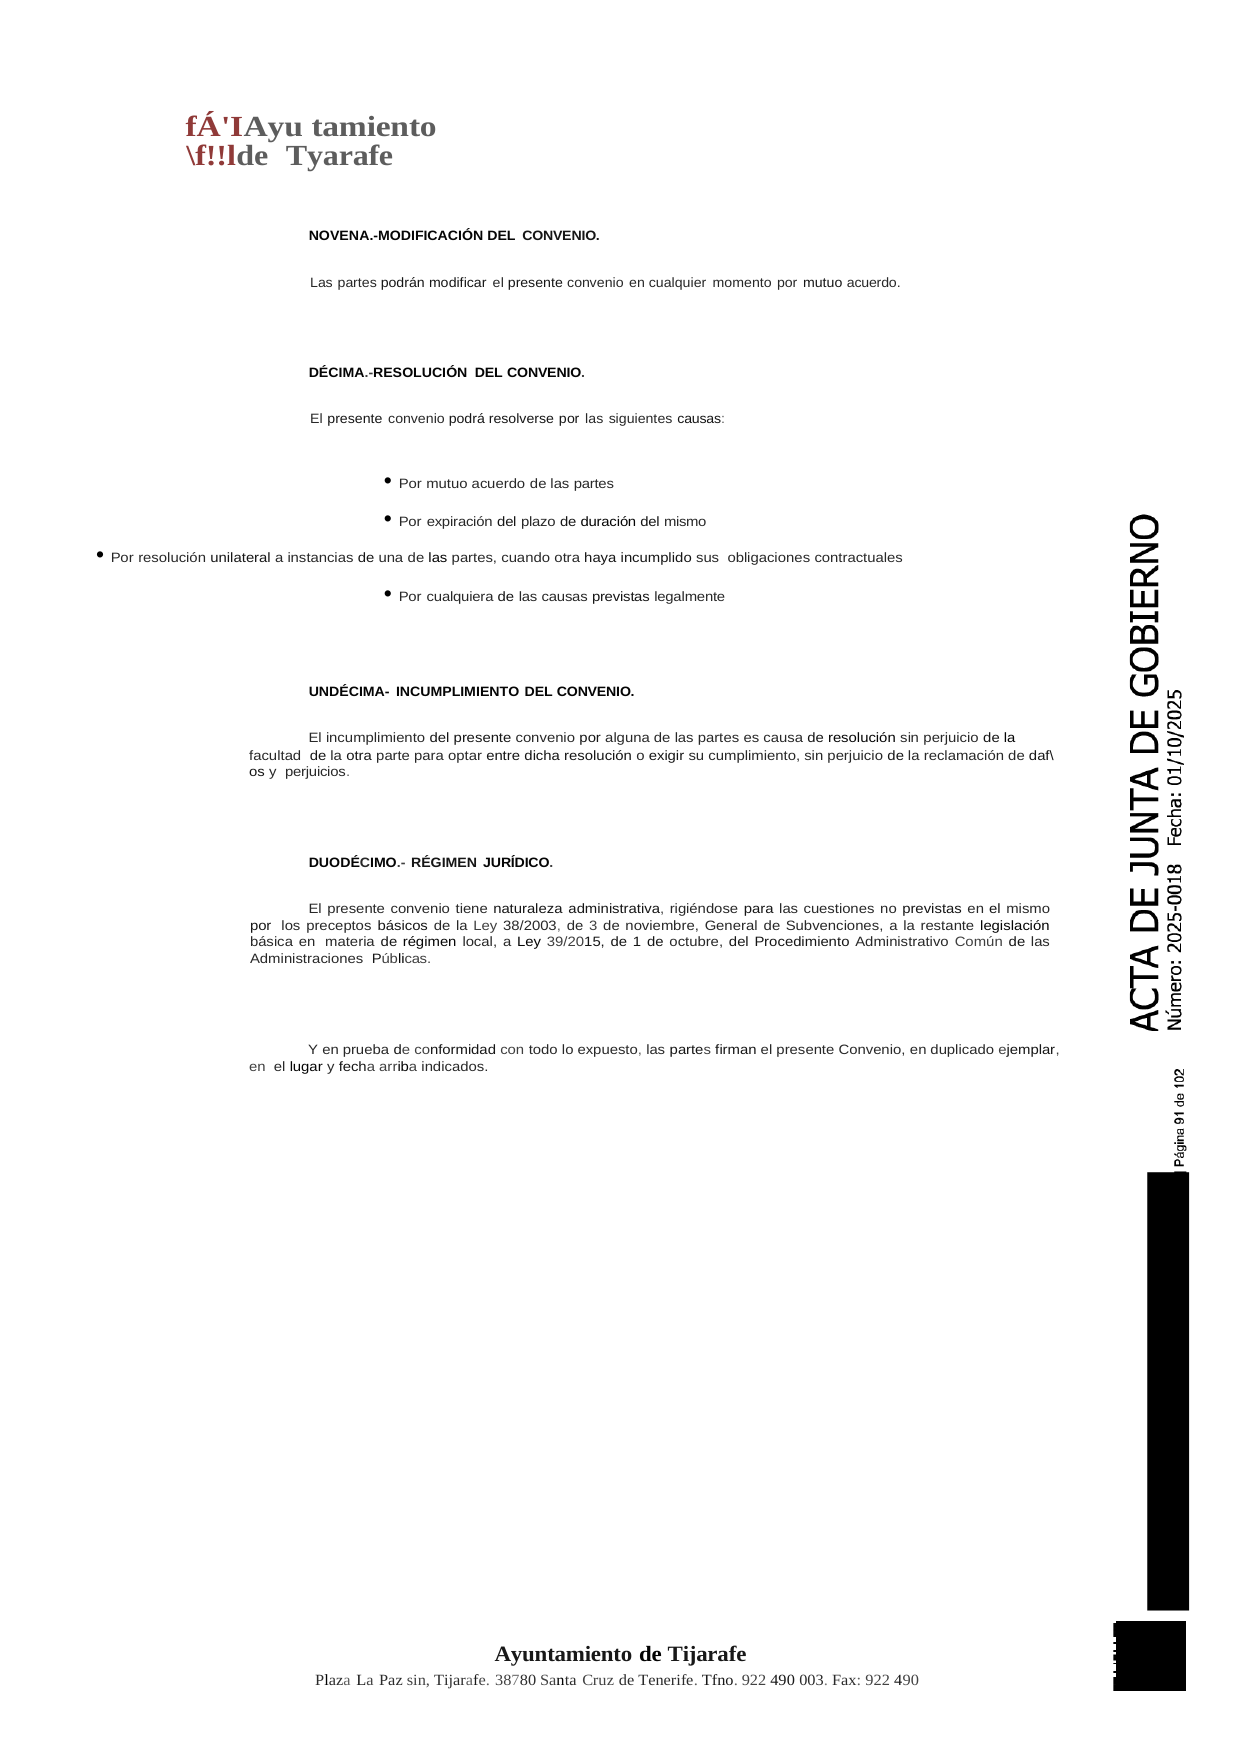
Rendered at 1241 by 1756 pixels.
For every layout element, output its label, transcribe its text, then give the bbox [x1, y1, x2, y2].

text UNDÉCIMA- INCUMPLIMIENTO DEL CONVENIO. [308, 684, 1129, 699]
text Las partes podrán modificar el presente convenio en cualquier momento por mutuo acuerdo. [310, 274, 1203, 290]
list Por mutuo acuerdo de las partes [384, 467, 1203, 494]
list Por resolución unilateral a instancias de una de las partes, cuando otra haya incumplido sus obligaciones contractuales [37, 541, 993, 567]
text DUODÉCIMO.- RÉGIMEN JURÍDICO. [308, 855, 1129, 870]
list Por expiración del plazo de duración del mismo [384, 504, 1203, 531]
text DÉCIMA.-RESOLUCIÓN DEL CONVENIO. [308, 365, 1203, 381]
text El presente convenio podrá resolverse por las siguientes causas: [310, 411, 1203, 427]
text NOVENA.-MODIFICACIÓN DEL CONVENIO. [308, 228, 1203, 243]
list Por cualquiera de las causas previstas legalmente [384, 580, 1129, 606]
text Y en prueba de conformidad con todo lo expuesto, las partes firman el presente Convenio, en duplicado ejemplar, en el lugar y fecha arriba indicados. [249, 1042, 1063, 1074]
text El presente convenio tiene naturaleza administrativa, rigiéndose para las cuestiones no previstas en el mismo por los preceptos básicos de la Ley 38/2003, de 3 de noviembre, General de Subvenciones, a la restante legislación básica en materia de régimen local, a Ley 39/2015, de 1 de octubre, del Procedimiento Administrativo Común de las Administraciones Públicas. [250, 901, 1050, 966]
text El incumplimiento del presente convenio por alguna de las partes es causa de resolución sin perjuicio de la facultad de la otra parte para optar entre dicha resolución o exigir su cumplimiento, sin perjuicio de la reclamación de daf\os y perjuicios. [249, 730, 1063, 780]
